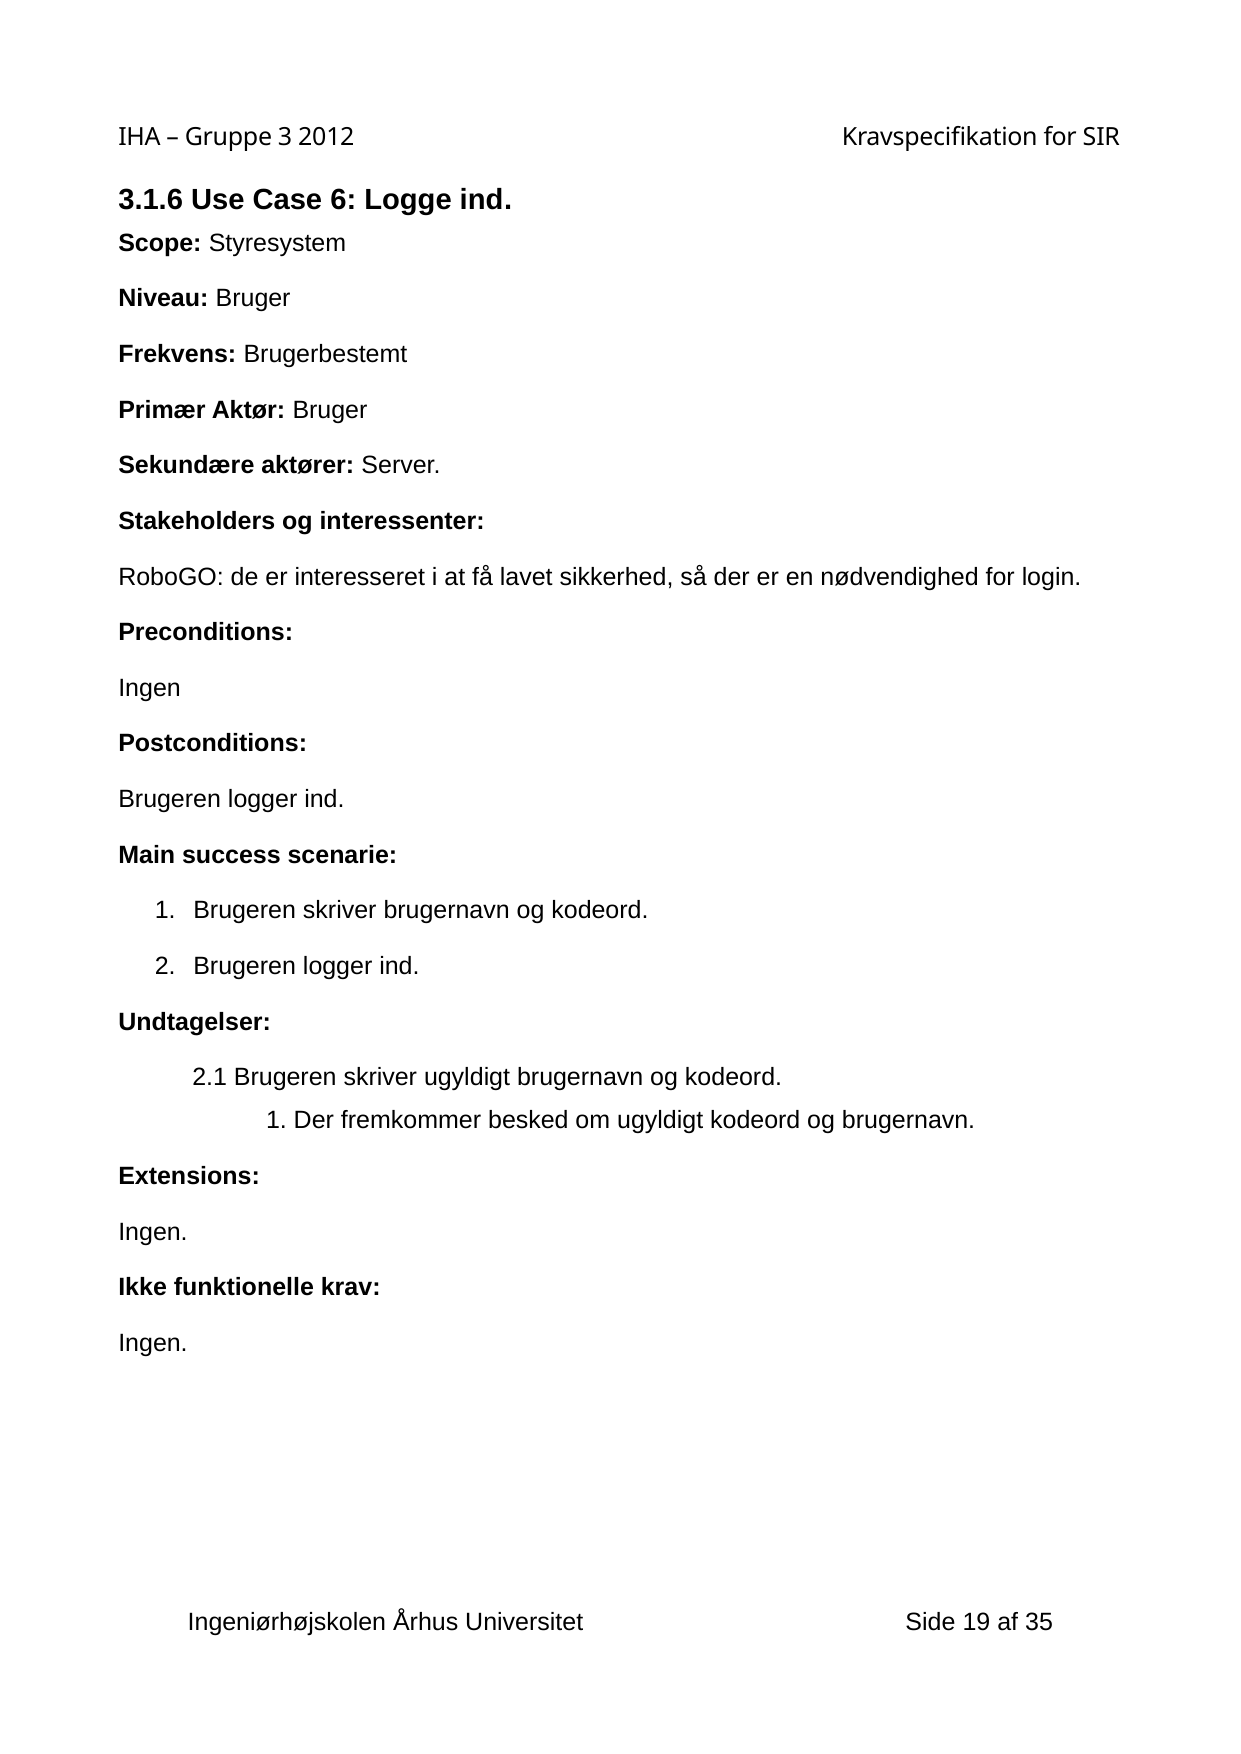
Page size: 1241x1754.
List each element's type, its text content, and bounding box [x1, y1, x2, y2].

subtitle 3.1.6 Use Case 6: Logge ind. [118, 182, 1122, 215]
text Preconditions: [118, 617, 1122, 646]
text Sekundære aktører: Server. [118, 450, 1122, 479]
text Brugeren logger ind. [118, 784, 1122, 813]
text 2.1 Brugeren skriver ugyldigt brugernavn og kodeord. 1. Der fremkommer besked om ugyldigt kodeord og brugernavn. [118, 1062, 1122, 1134]
text Frekvens: Brugerbestemt [118, 339, 1122, 368]
text Scope: Styresystem [118, 228, 1122, 256]
text Main success scenarie: [118, 839, 1122, 868]
text Niveau: Bruger [118, 283, 1122, 312]
text Ikke funktionelle krav: [118, 1272, 1122, 1301]
text Ingen [118, 673, 1122, 701]
text Undtagelser: [118, 1006, 1122, 1035]
text Ingen. [118, 1216, 1122, 1245]
text Extensions: [118, 1161, 1122, 1189]
list Brugeren skriver brugernavn og kodeord. [154, 895, 1122, 924]
text RoboGO: de er interesseret i at få lavet sikkerhed, så der er en nødvendighed for login. [118, 561, 1122, 590]
text Postconditions: [118, 728, 1122, 757]
text Ingen. [118, 1328, 1122, 1356]
text Primær Aktør: Bruger [118, 394, 1122, 423]
text Stakeholders og interessenter: [118, 506, 1122, 534]
list Brugeren logger ind. [154, 951, 1122, 979]
